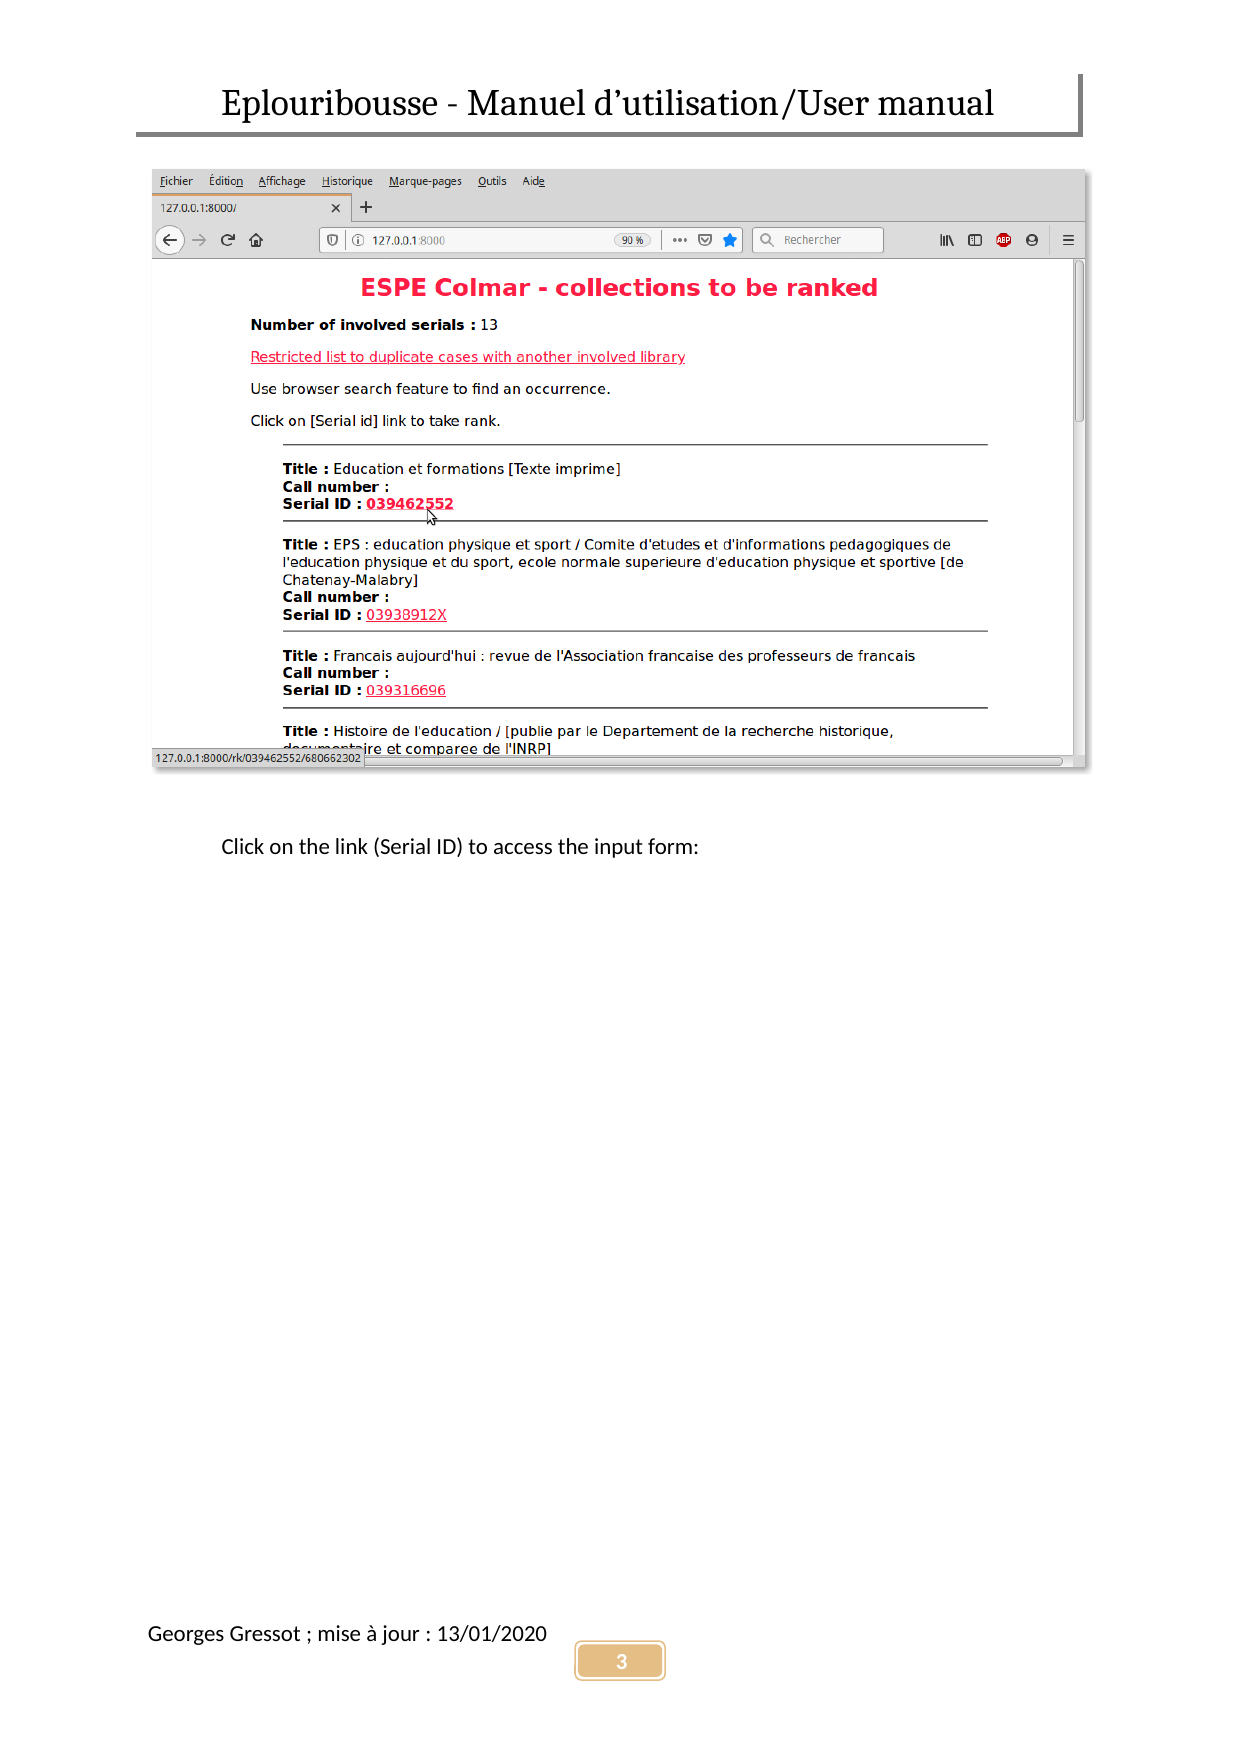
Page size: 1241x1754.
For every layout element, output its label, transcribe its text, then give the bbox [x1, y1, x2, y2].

text Click on the link (Serial ID) to access the input form: [148, 832, 1093, 860]
picture [147, 164, 1093, 775]
